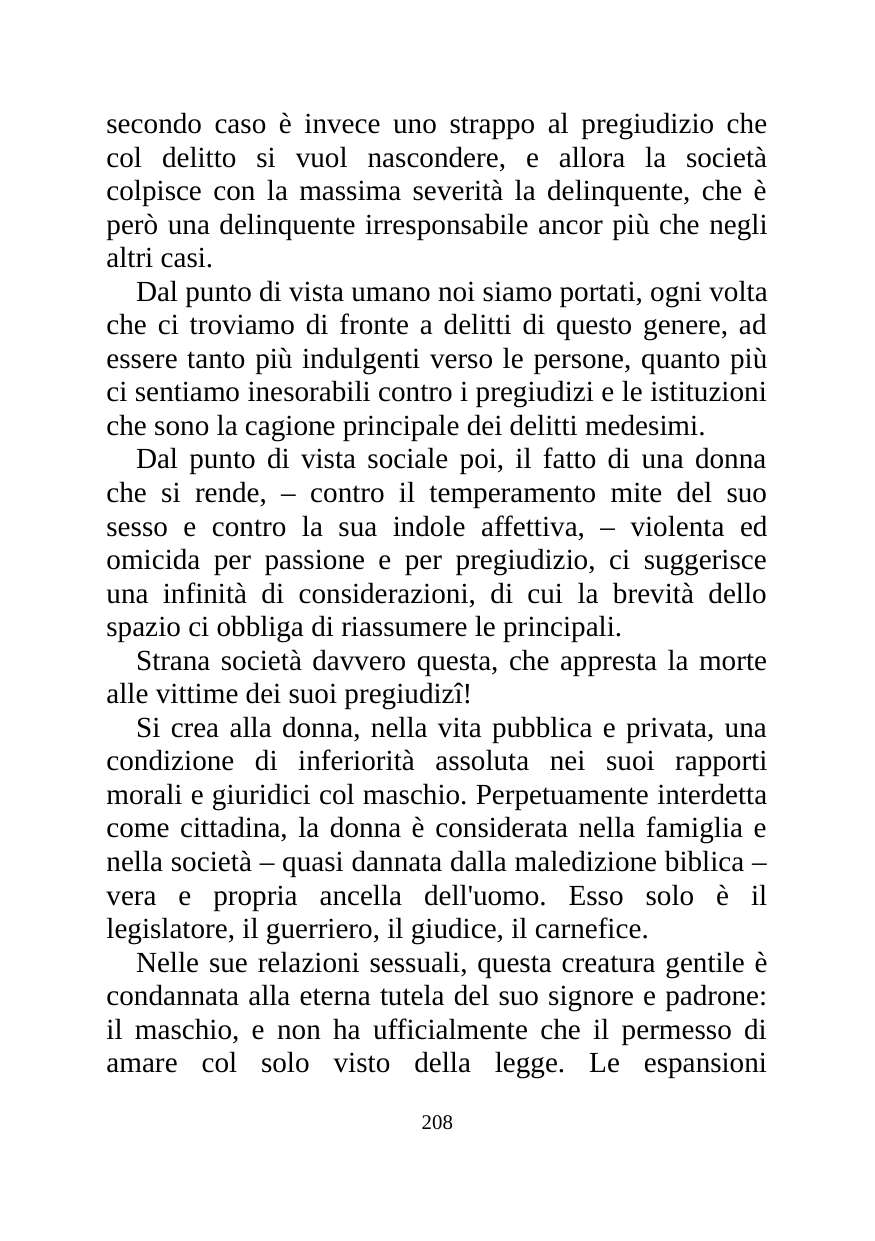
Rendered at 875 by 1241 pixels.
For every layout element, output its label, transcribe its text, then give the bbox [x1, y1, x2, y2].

text Nelle sue relazioni sessuali, questa creatura gentile è condannata alla eterna tutela del suo signore e padrone: il maschio, e non ha ufficialmente che il permesso di amare col solo visto della legge. Le espansioni [106, 945, 768, 1079]
text Strana società davvero questa, che appresta la morte alle vittime dei suoi pregiudizî! [106, 643, 768, 710]
text Si crea alla donna, nella vita pubblica e privata, una condizione di inferiorità assoluta nei suoi rapporti morali e giuridici col maschio. Perpetuamente interdetta come cittadina, la donna è considerata nella famiglia e nella società – quasi dannata dalla maledizione biblica – vera e propria ancella dell'uomo. Esso solo è il legislatore, il guerriero, il giudice, il carnefice. [106, 710, 768, 945]
text Dal punto di vista umano noi siamo portati, ogni volta che ci troviamo di fronte a delitti di questo genere, ad essere tanto più indulgenti verso le persone, quanto più ci sentiamo inesorabili contro i pregiudizi e le istituzioni che sono la cagione principale dei delitti medesimi. [106, 274, 768, 442]
text Dal punto di vista sociale poi, il fatto di una donna che si rende, – contro il temperamento mite del suo sesso e contro la sua indole affettiva, – violenta ed omicida per passione e per pregiudizio, ci suggerisce una infinità di considerazioni, di cui la brevità dello spazio ci obbliga di riassumere le principali. [106, 442, 768, 643]
text secondo caso è invece uno strappo al pregiudizio che col delitto si vuol nascondere, e allora la società colpisce con la massima severità la delinquente, che è però una delinquente irresponsabile ancor più che negli altri casi. [106, 106, 768, 274]
